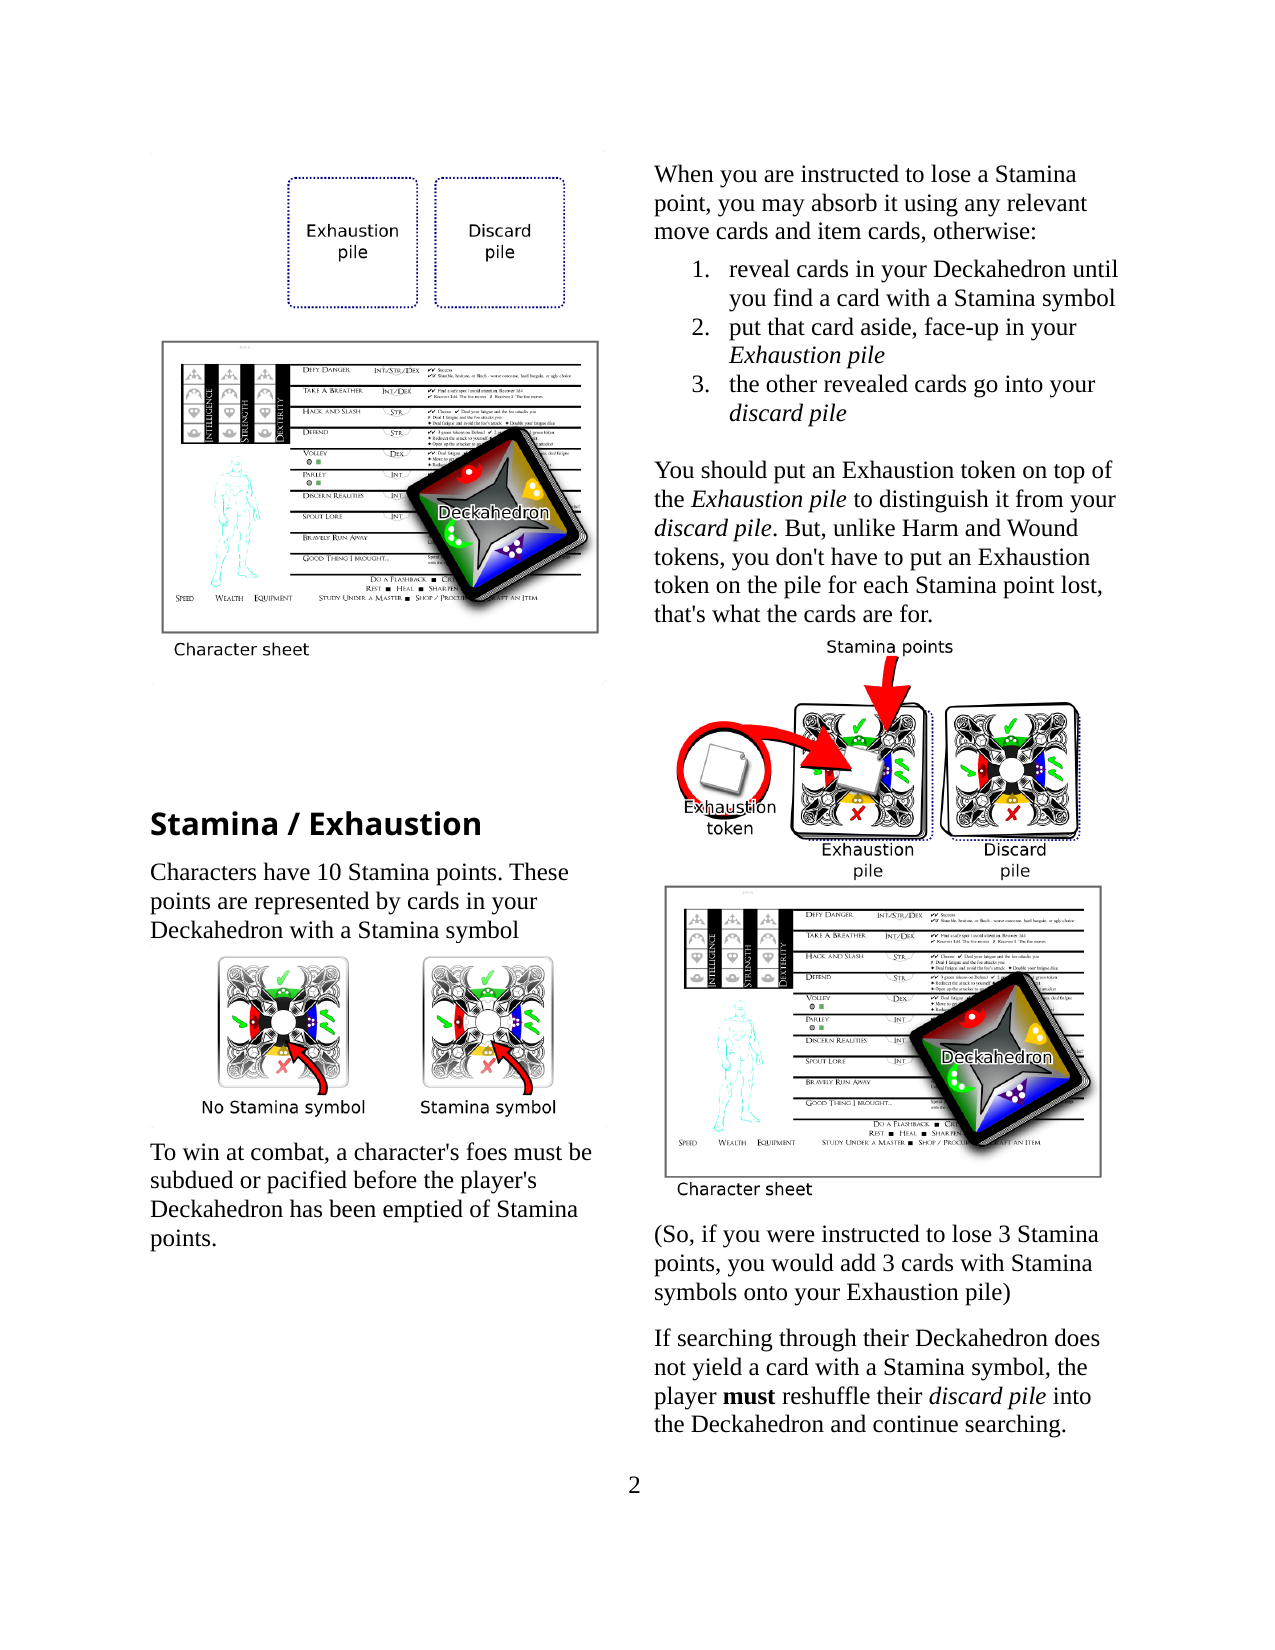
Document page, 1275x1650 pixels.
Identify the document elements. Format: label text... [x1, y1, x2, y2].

text (So, if you were instructed to lose 3 Stamina points, you would add 3 cards with Stamina symbols onto your Exhaustion pile) [654, 1219, 1125, 1305]
picture [150, 943, 607, 1128]
text You should put an Exhaustion token on top of the Exhaustion pile to distinguish it from your discard pile. But, unlike Harm and Wound tokens, you don't have to put an Exhaustion token on the pile for each Stamina point lost, that's what the cards are for. [654, 455, 1125, 628]
list put that card aside, face-up in your Exhaustion pile [691, 312, 1125, 369]
list the other revealed cards go into your discard pile [691, 369, 1125, 427]
text To win at combat, a character's foes must be subdued or pacified before the player's Deckahedron has been emptied of Stamina points. [150, 1137, 621, 1252]
text When you are instructed to lose a Stamina point, you may absorb it using any relevant move cards and item cards, otherwise: [654, 159, 1125, 245]
text If searching through their Deckahedron does not yield a card with a Stamina symbol, the player must reshuffle their discard pile into the Deckahedron and continue searching. [654, 1323, 1125, 1438]
subtitle Stamina / Exhaustion [150, 802, 621, 845]
text Characters have 10 Stamina points. These points are represented by cards in your Deckahedron with a Stamina symbol [150, 857, 621, 943]
picture [653, 627, 1109, 1211]
picture [150, 150, 606, 685]
list reveal cards in your Deckahedron until you find a card with a Stamina symbol [691, 254, 1125, 312]
